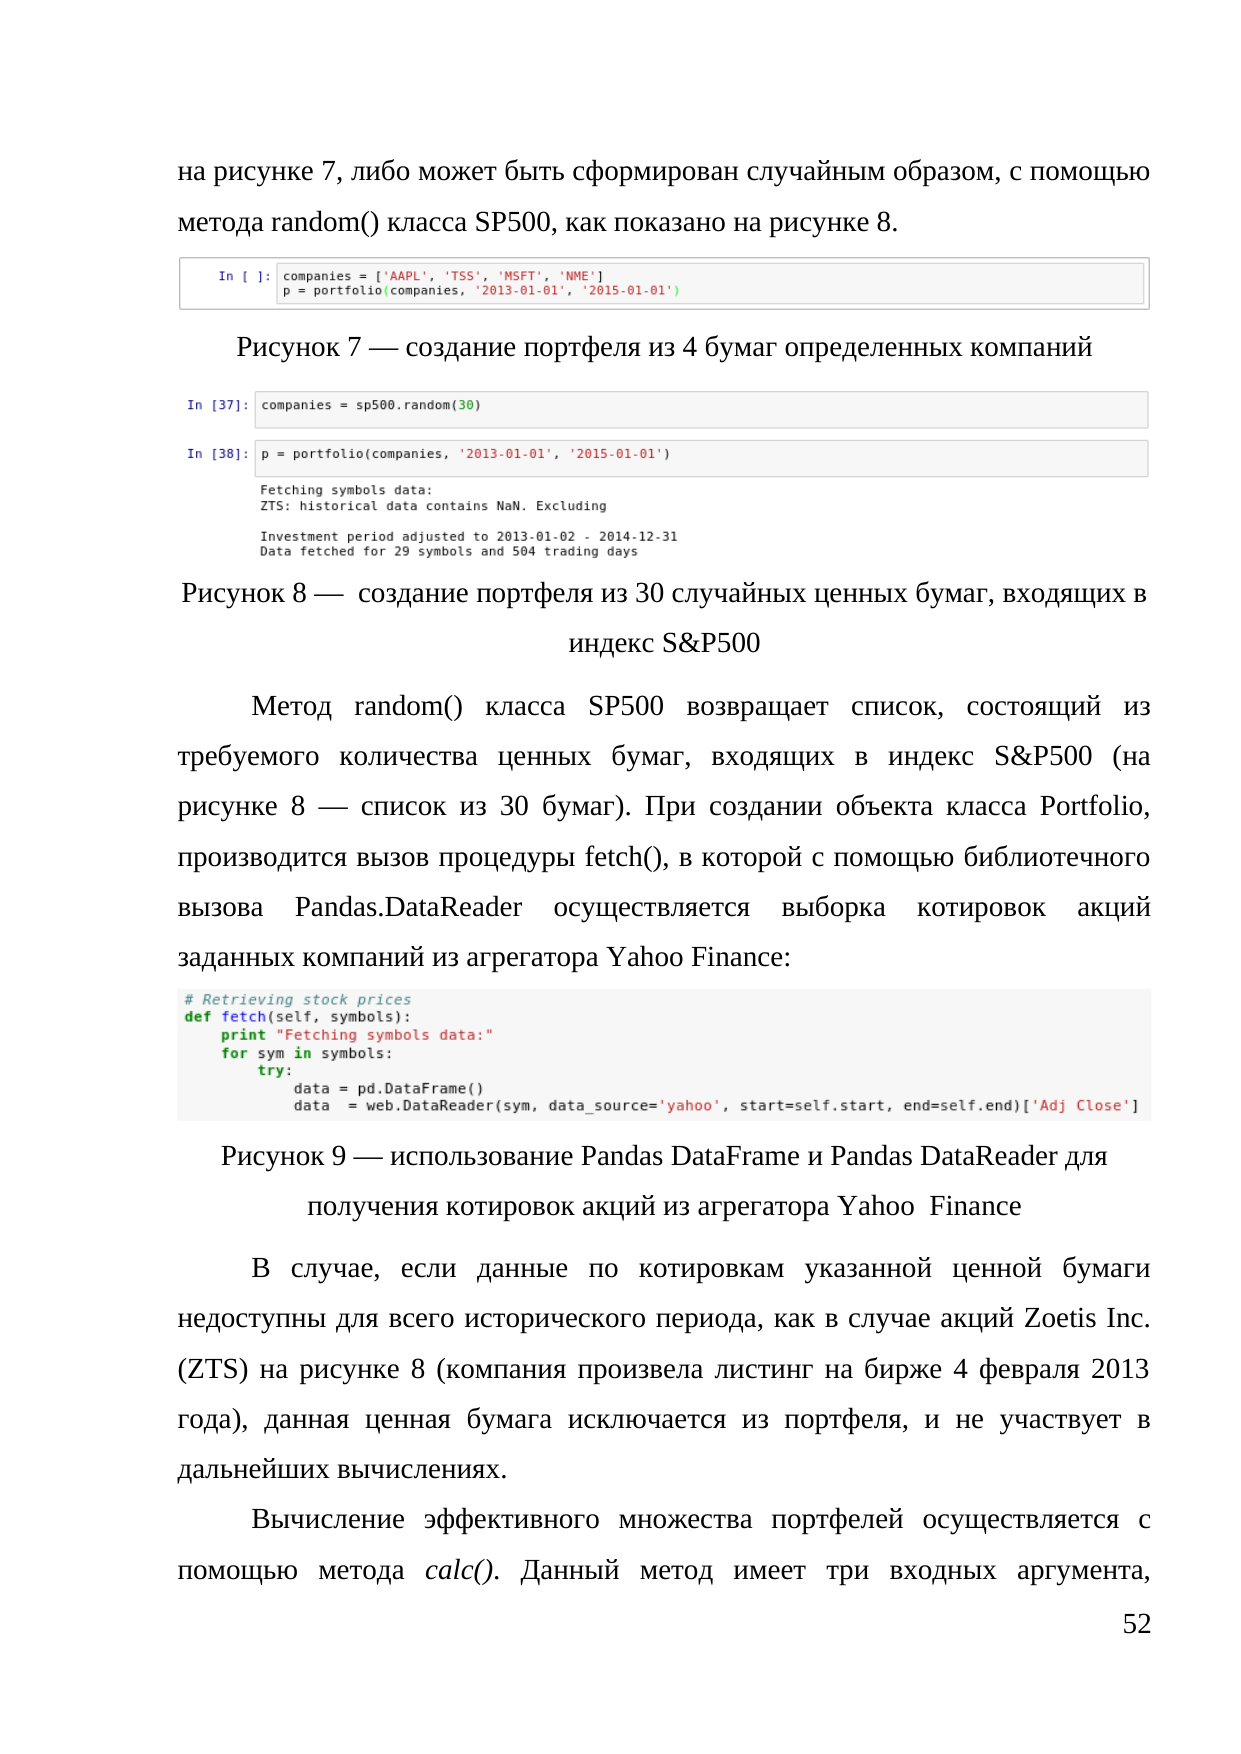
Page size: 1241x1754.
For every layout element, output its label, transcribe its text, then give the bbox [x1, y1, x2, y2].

text Рисунок 8 — создание портфеля из 30 случайных ценных бумаг, входящих в индекс S&P500 [177, 559, 1152, 659]
text Вычисление эффективного множества портфелей осуществляется с помощью метода calc(). Данный метод имеет три входных аргумента, [177, 1502, 1152, 1586]
text В случае, если данные по котировкам указанной ценной бумаги недоступны для всего исторического периода, как в случае акций Zoetis Inc. (ZTS) на рисунке 8 (компания произвела листинг на бирже 4 февраля 2013 года), данная ценная бумага исключается из портфеля, и не участвует в дальнейших вычислениях. [177, 1250, 1152, 1485]
picture [177, 254, 1152, 312]
text на рисунке 7, либо может быть сформирован случайным образом, с помощью метода random() класса SP500, как показано на рисунке 8. [177, 153, 1152, 237]
picture [177, 989, 1152, 1121]
text Рисунок 9 — использование Pandas DataFrame и Pandas DataReader для получения котировок акций из агрегатора Yahoo Finance [177, 1121, 1152, 1221]
text Метод random() класса SP500 возвращает список, состоящий из требуемого количества ценных бумаг, входящих в индекс S&P500 (на рисунке 8 — список из 30 бумаг). При создании объекта класса Portfolio, производится вызов процедуры fetch(), в которой с помощью библиотечного вызова Pandas.DataReader осуществляется выборка котировок акций заданных компаний из агрегатора Yahoo Finance: [177, 688, 1152, 973]
text Рисунок 7 — создание портфеля из 4 бумаг определенных компаний [177, 312, 1152, 362]
picture [177, 391, 1152, 559]
